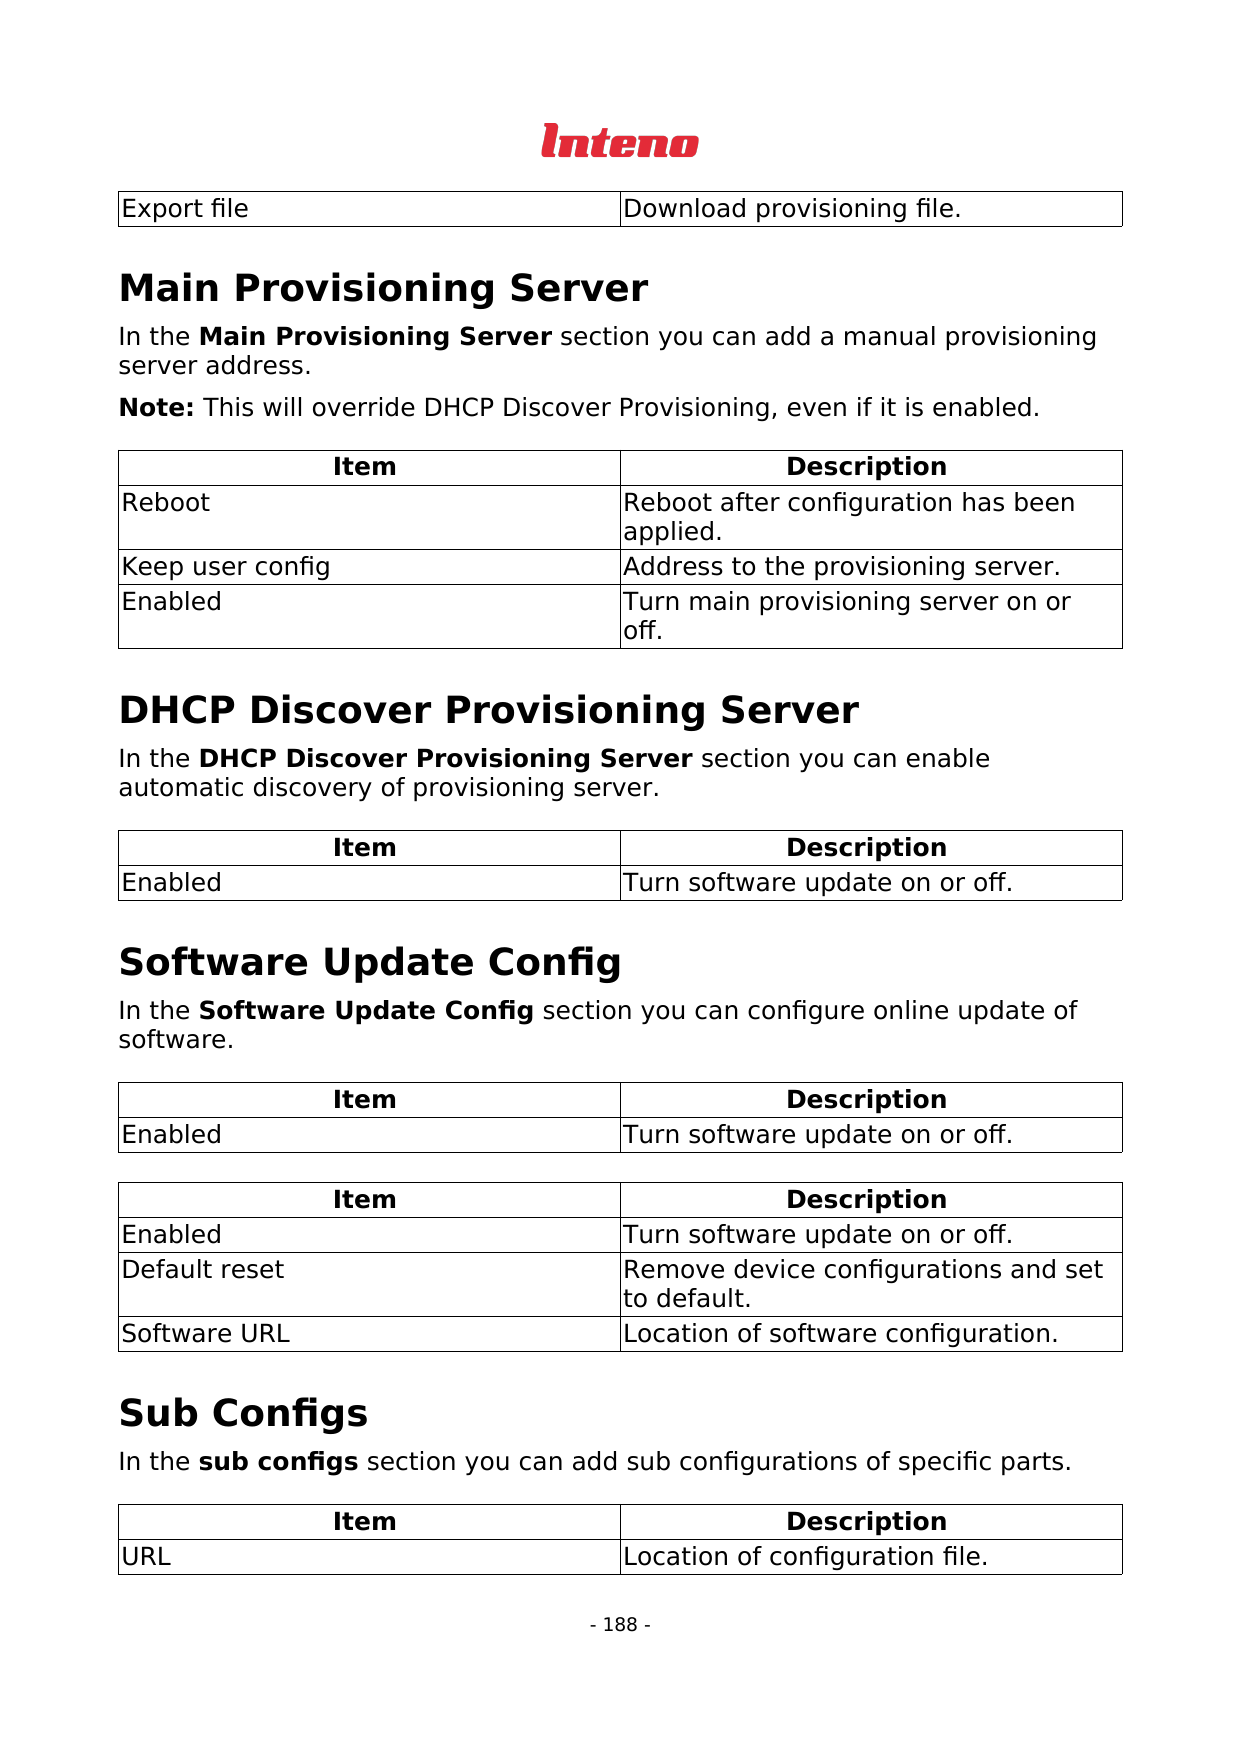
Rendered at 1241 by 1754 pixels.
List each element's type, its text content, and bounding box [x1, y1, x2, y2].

table_header Description [621, 831, 1122, 865]
subtitle DHCP Discover Provisioning Server [118, 688, 1122, 732]
table_cell Export file [119, 192, 620, 226]
subtitle Software Update Config [118, 940, 1122, 984]
table_cell Location of software configuration. [621, 1317, 1122, 1351]
table_cell Keep user config [119, 550, 620, 584]
table_cell Default reset [119, 1253, 620, 1316]
text In the Main Provisioning Server section you can add a manual provisioning server address. [118, 322, 1122, 381]
table_cell Download provisioning file. [621, 192, 1122, 226]
table_cell Enabled [119, 585, 620, 648]
table_cell Turn software update on or off. [621, 1218, 1122, 1252]
text In the DHCP Discover Provisioning Server section you can enable automatic discovery of provisioning server. [118, 744, 1122, 803]
table_header Description [621, 1183, 1122, 1217]
picture [531, 118, 709, 162]
table_header Description [621, 451, 1122, 485]
table_cell Location of configuration file. [621, 1540, 1122, 1574]
table_cell Turn main provisioning server on or off. [621, 585, 1122, 648]
table_cell Address to the provisioning server. [621, 550, 1122, 584]
text In the sub configs section you can add sub configurations of specific parts. [118, 1447, 1122, 1477]
table_cell Enabled [119, 1218, 620, 1252]
table_cell Turn software update on or off. [621, 1118, 1122, 1152]
table_cell Enabled [119, 1118, 620, 1152]
text Note: This will override DHCP Discover Provisioning, even if it is enabled. [118, 393, 1122, 422]
table_header Item [119, 831, 620, 865]
table_header Description [621, 1505, 1122, 1539]
table_cell Enabled [119, 866, 620, 900]
subtitle Sub Configs [118, 1391, 1122, 1435]
table_cell Reboot [119, 486, 620, 549]
table_header Item [119, 451, 620, 485]
table_header Item [119, 1183, 620, 1217]
table_cell Reboot after configuration has been applied. [621, 486, 1122, 549]
table_header Description [621, 1083, 1122, 1117]
table_cell URL [119, 1540, 620, 1574]
table_cell Software URL [119, 1317, 620, 1351]
table_cell Remove device configurations and set to default. [621, 1253, 1122, 1316]
text In the Software Update Config section you can configure online update of software. [118, 996, 1122, 1054]
table_header Item [119, 1505, 620, 1539]
table_header Item [119, 1083, 620, 1117]
subtitle Main Provisioning Server [118, 266, 1122, 310]
table_cell Turn software update on or off. [621, 866, 1122, 900]
